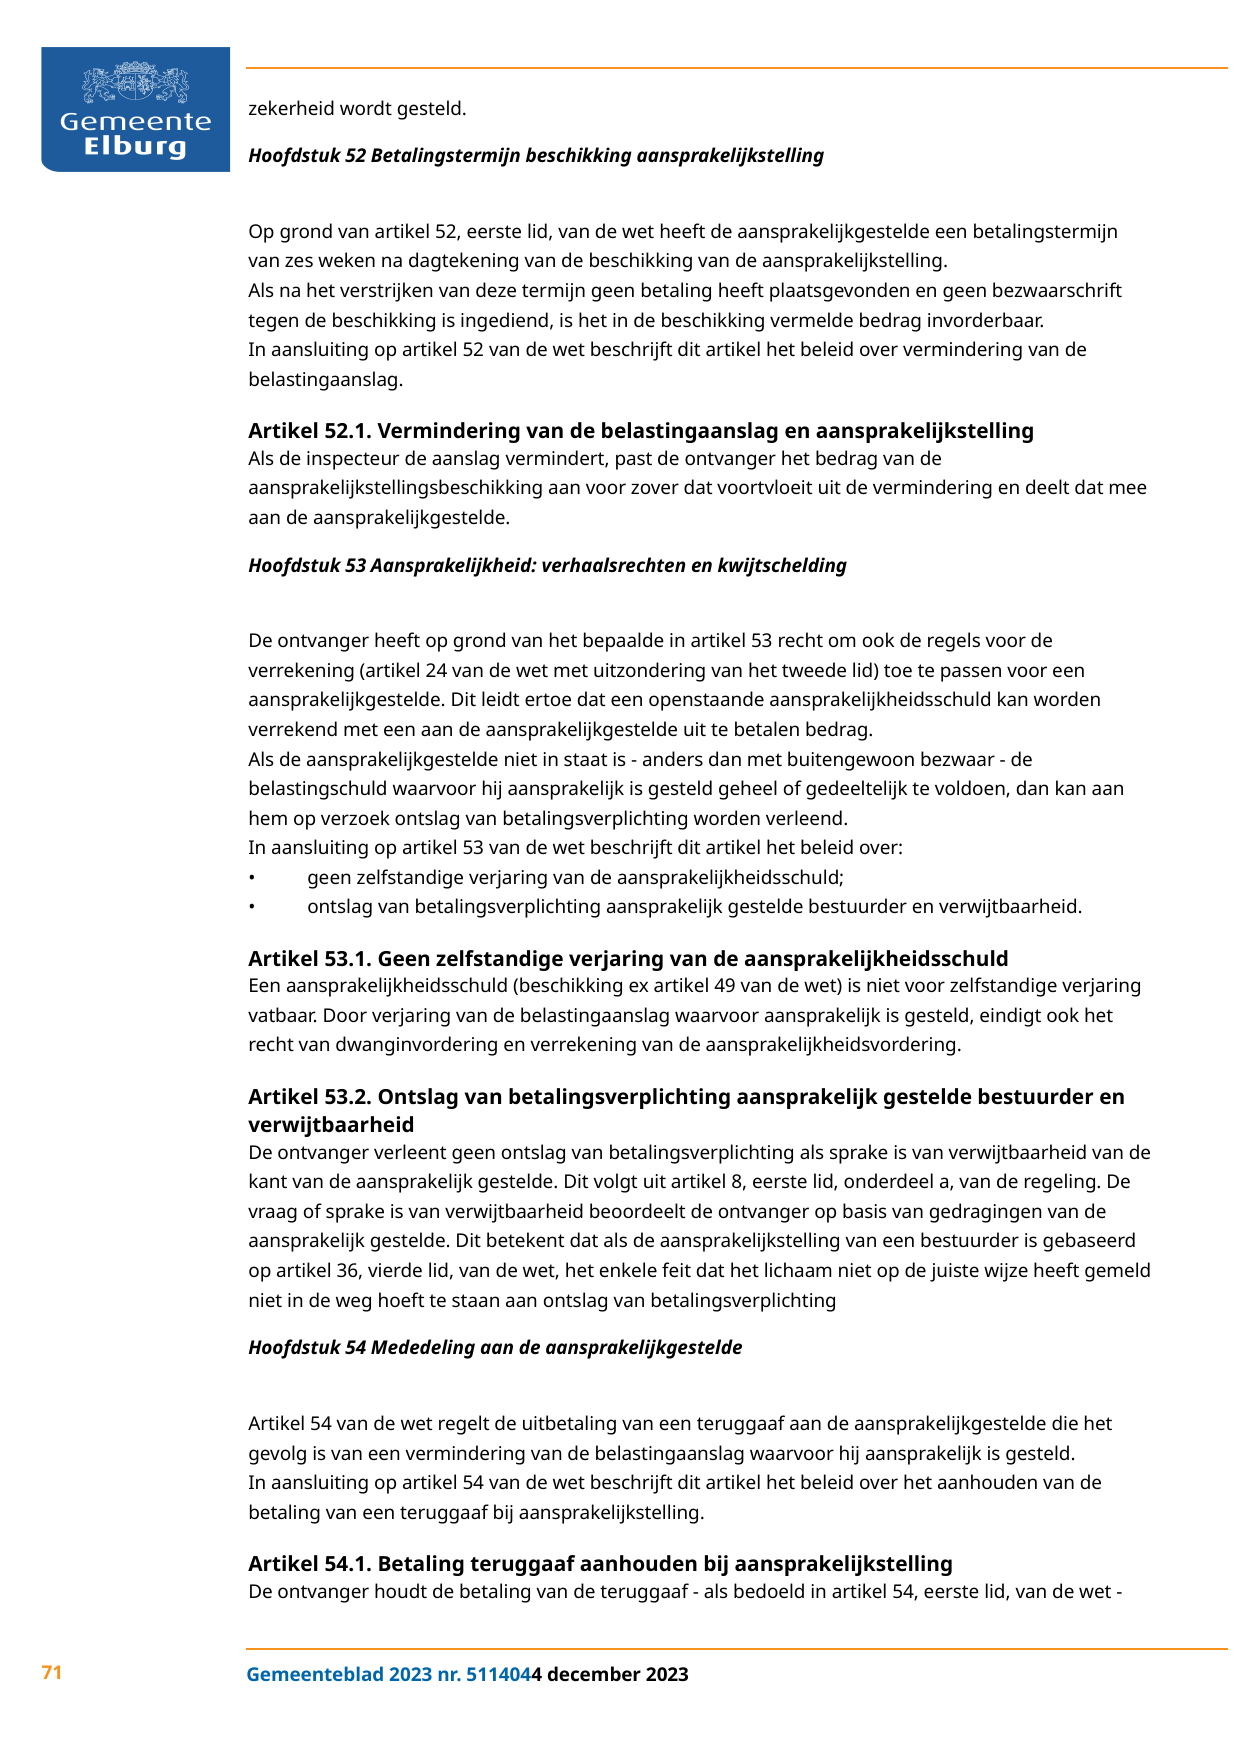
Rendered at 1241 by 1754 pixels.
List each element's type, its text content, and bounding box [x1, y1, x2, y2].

picture [41, 47, 231, 172]
list geen zelfstandige verjaring van de aansprakelijkheidsschuld; [248, 864, 1152, 890]
text In aansluiting op artikel 54 van de wet beschrijft dit artikel het beleid over het aanhouden van de betaling van een teruggaaf bij aansprakelijkstelling. [248, 1469, 1152, 1525]
text Als na het verstrijken van deze termijn geen betaling heeft plaatsgevonden en geen bezwaarschrift tegen de beschikking is ingediend, is het in de beschikking vermelde bedrag invorderbaar. [248, 277, 1152, 333]
list ontslag van betalingsverplichting aansprakelijk gestelde bestuurder en verwijtbaarheid. [248, 894, 1152, 919]
text Artikel 54.1. Betaling teruggaaf aanhouden bij aansprakelijkstelling [248, 1549, 1152, 1578]
text Als de inspecteur de aanslag vermindert, past de ontvanger het bedrag van de aansprakelijkstellingsbeschikking aan voor zover dat voortvloeit uit de vermindering en deelt dat mee aan de aansprakelijkgestelde. [248, 445, 1152, 530]
text Artikel 54 van de wet regelt de uitbetaling van een teruggaaf aan de aansprakelijkgestelde die het gevolg is van een vermindering van de belastingaanslag waarvoor hij aansprakelijk is gesteld. [248, 1410, 1152, 1466]
text De ontvanger verleent geen ontslag van betalingsverplichting als sprake is van verwijtbaarheid van de kant van de aansprakelijk gestelde. Dit volgt uit artikel 8, eerste lid, onderdeel a, van de regeling. De vraag of sprake is van verwijtbaarheid beoordeelt de ontvanger op basis van gedragingen van de aansprakelijk gestelde. Dit betekent dat als de aansprakelijkstelling van een bestuurder is gebaseerd op artikel 36, vierde lid, van de wet, het enkele feit dat het lichaam niet op de juiste wijze heeft gemeld niet in de weg hoeft te staan aan ontslag van betalingsverplichting [248, 1139, 1152, 1313]
text Als de aansprakelijkgestelde niet in staat is - anders dan met buitengewoon bezwaar - de belastingschuld waarvoor hij aansprakelijk is gesteld geheel of gedeeltelijk te voldoen, dan kan aan hem op verzoek ontslag van betalingsverplichting worden verleend. [248, 746, 1152, 831]
text Hoofdstuk 53 Aansprakelijkheid: verhaalsrechten en kwijtschelding [248, 550, 1152, 578]
text Artikel 53.2. Ontslag van betalingsverplichting aansprakelijk gestelde bestuurder en verwijtbaarheid [248, 1082, 1152, 1139]
text Hoofdstuk 52 Betalingstermijn beschikking aansprakelijkstelling [248, 140, 1152, 169]
text De ontvanger houdt de betaling van de teruggaaf - als bedoeld in artikel 54, eerste lid, van de wet [248, 1578, 1152, 1603]
text Artikel 52.1. Vermindering van de belastingaanslag en aansprakelijkstelling [248, 416, 1152, 445]
text De ontvanger heeft op grond van het bepaalde in artikel 53 recht om ook de regels voor de verrekening (artikel 24 van de wet met uitzondering van het tweede lid) toe te passen voor een aansprakelijkgestelde. Dit leidt ertoe dat een openstaande aansprakelijkheidsschuld kan worden verrekend met een aan de aansprakelijkgestelde uit te betalen bedrag. [248, 627, 1152, 742]
text zekerheid wordt gesteld. [248, 95, 1152, 121]
text In aansluiting op artikel 52 van de wet beschrijft dit artikel het beleid over vermindering van de belastingaanslag. [248, 336, 1152, 392]
text Artikel 53.1. Geen zelfstandige verjaring van de aansprakelijkheidsschuld [248, 944, 1152, 972]
text Een aansprakelijkheidsschuld (beschikking ex artikel 49 van de wet) is niet voor zelfstandige verjaring vatbaar. Door verjaring van de belastingaanslag waarvoor aansprakelijk is gesteld, eindigt ook het recht van dwanginvordering en verrekening van de aansprakelijkheidsvordering. [248, 972, 1152, 1057]
text Hoofdstuk 54 Mededeling aan de aansprakelijkgestelde [248, 1332, 1152, 1361]
text In aansluiting op artikel 53 van de wet beschrijft dit artikel het beleid over: [248, 834, 1152, 860]
text Op grond van artikel 52, eerste lid, van de wet heeft de aansprakelijkgestelde een betalingstermijn van zes weken na dagtekening van de beschikking van de aansprakelijkstelling. [248, 218, 1152, 273]
